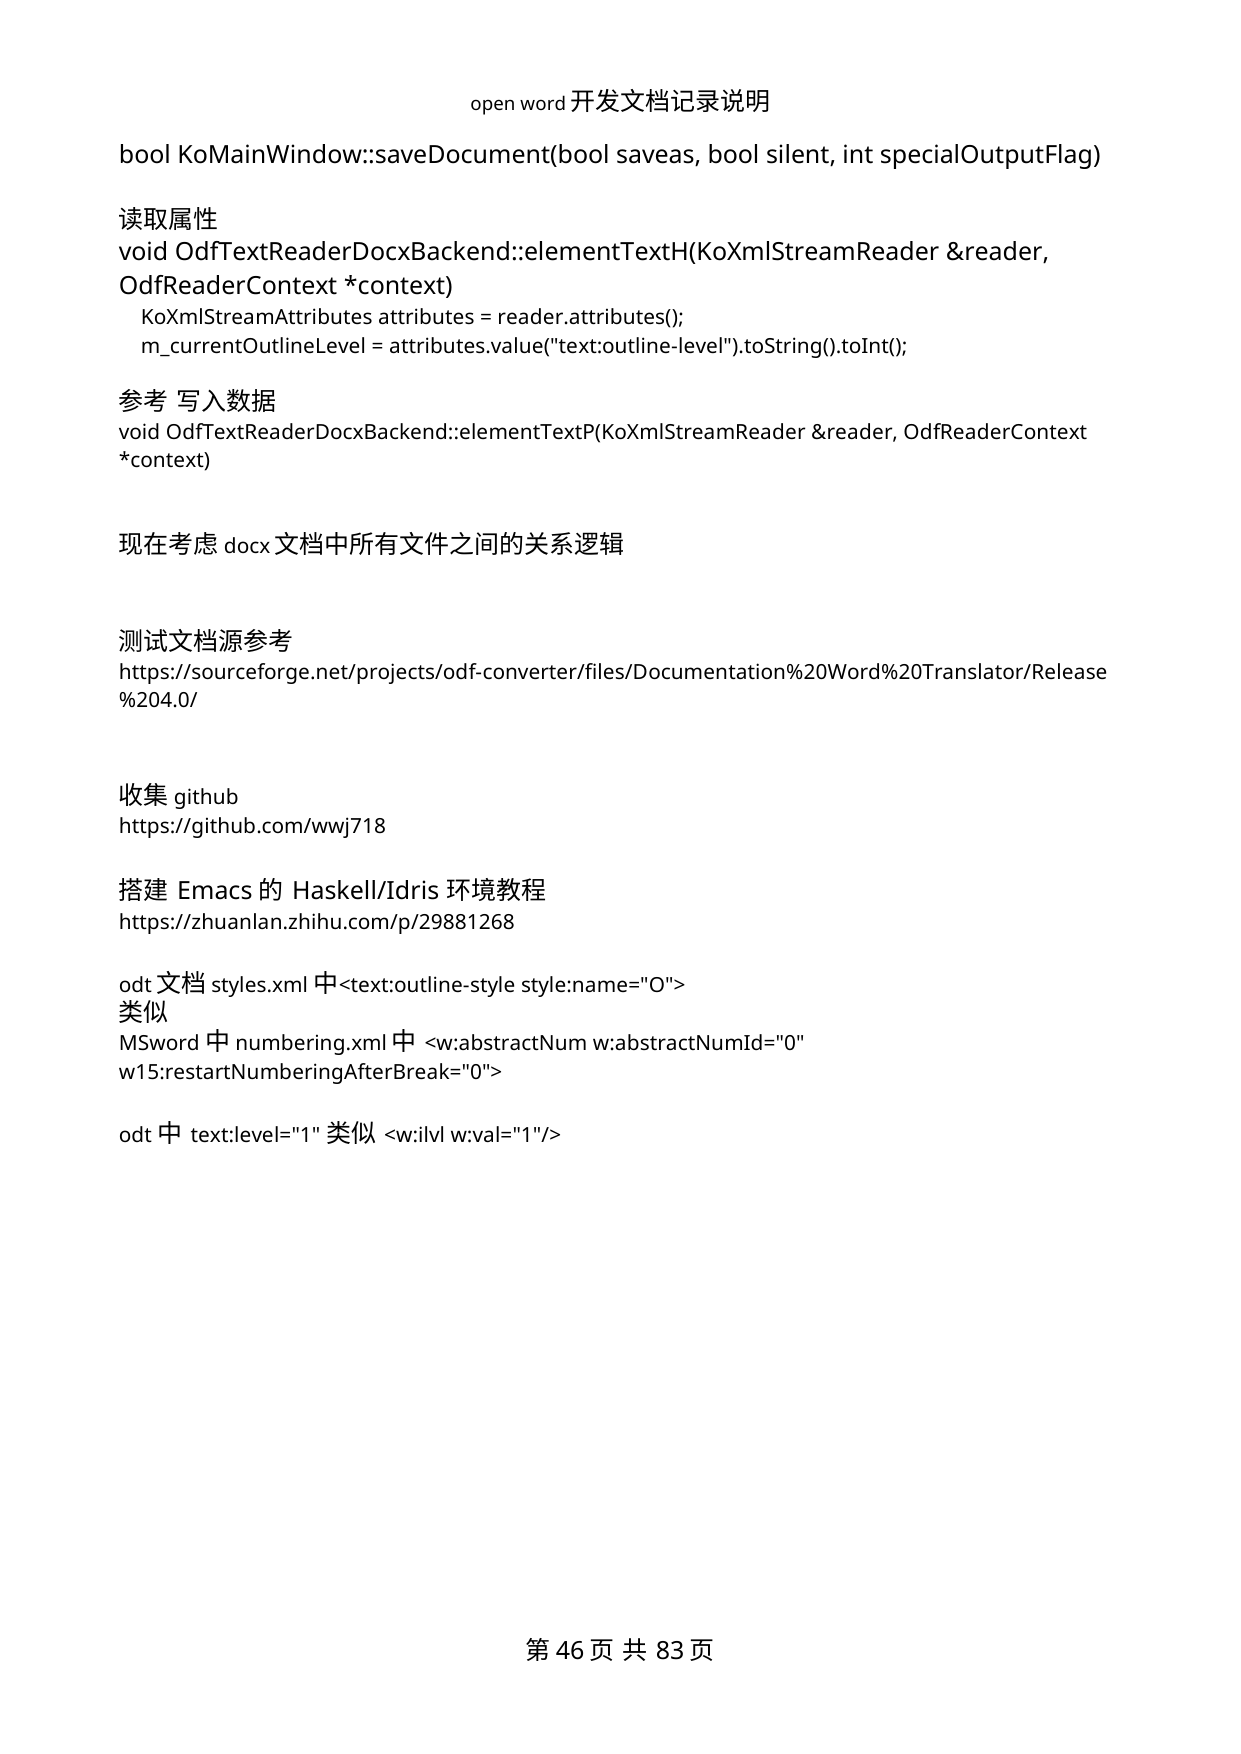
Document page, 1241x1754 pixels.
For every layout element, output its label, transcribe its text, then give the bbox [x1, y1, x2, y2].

text odt文档styles.xml 中<text:outline-style style:name="O"> [119, 970, 1121, 999]
text odt 中 text:level="1" 类似 <w:ilvl w:val="1"/> [119, 1119, 1121, 1148]
text https://sourceforge.net/projects/odf-converter/files/Documentation%20Word%20Translator/Release%204.0/ [119, 657, 1121, 714]
text https://zhuanlan.zhihu.com/p/29881268 [119, 907, 1121, 936]
text 搭建 Emacs 的 Haskell/Idris 环境教程 [119, 873, 1121, 907]
text 现在考虑docx文档中所有文件之间的关系逻辑 [119, 531, 1121, 560]
text KoXmlStreamAttributes attributes = reader.attributes(); [119, 302, 1121, 331]
text 收集github [119, 782, 1121, 811]
text m_currentOutlineLevel = attributes.value("text:outline-level").toString().toInt(); [119, 331, 1121, 359]
text 读取属性 [119, 205, 1121, 234]
text 参考 写入数据 [119, 388, 1121, 417]
text 测试文档源参考 [119, 628, 1121, 657]
text bool KoMainWindow::saveDocument(bool saveas, bool silent, int specialOutputFlag) [119, 137, 1121, 171]
text 类似 [119, 999, 1121, 1028]
text https://github.com/wwj718 [119, 811, 1121, 839]
text void OdfTextReaderDocxBackend::elementTextH(KoXmlStreamReader &reader, OdfReaderContext *context) [119, 234, 1121, 302]
text MSword 中numbering.xml中 <w:abstractNum w:abstractNumId="0" w15:restartNumberingAfterBreak="0"> [119, 1028, 1121, 1085]
text void OdfTextReaderDocxBackend::elementTextP(KoXmlStreamReader &reader, OdfReaderContext *context) [119, 417, 1121, 474]
